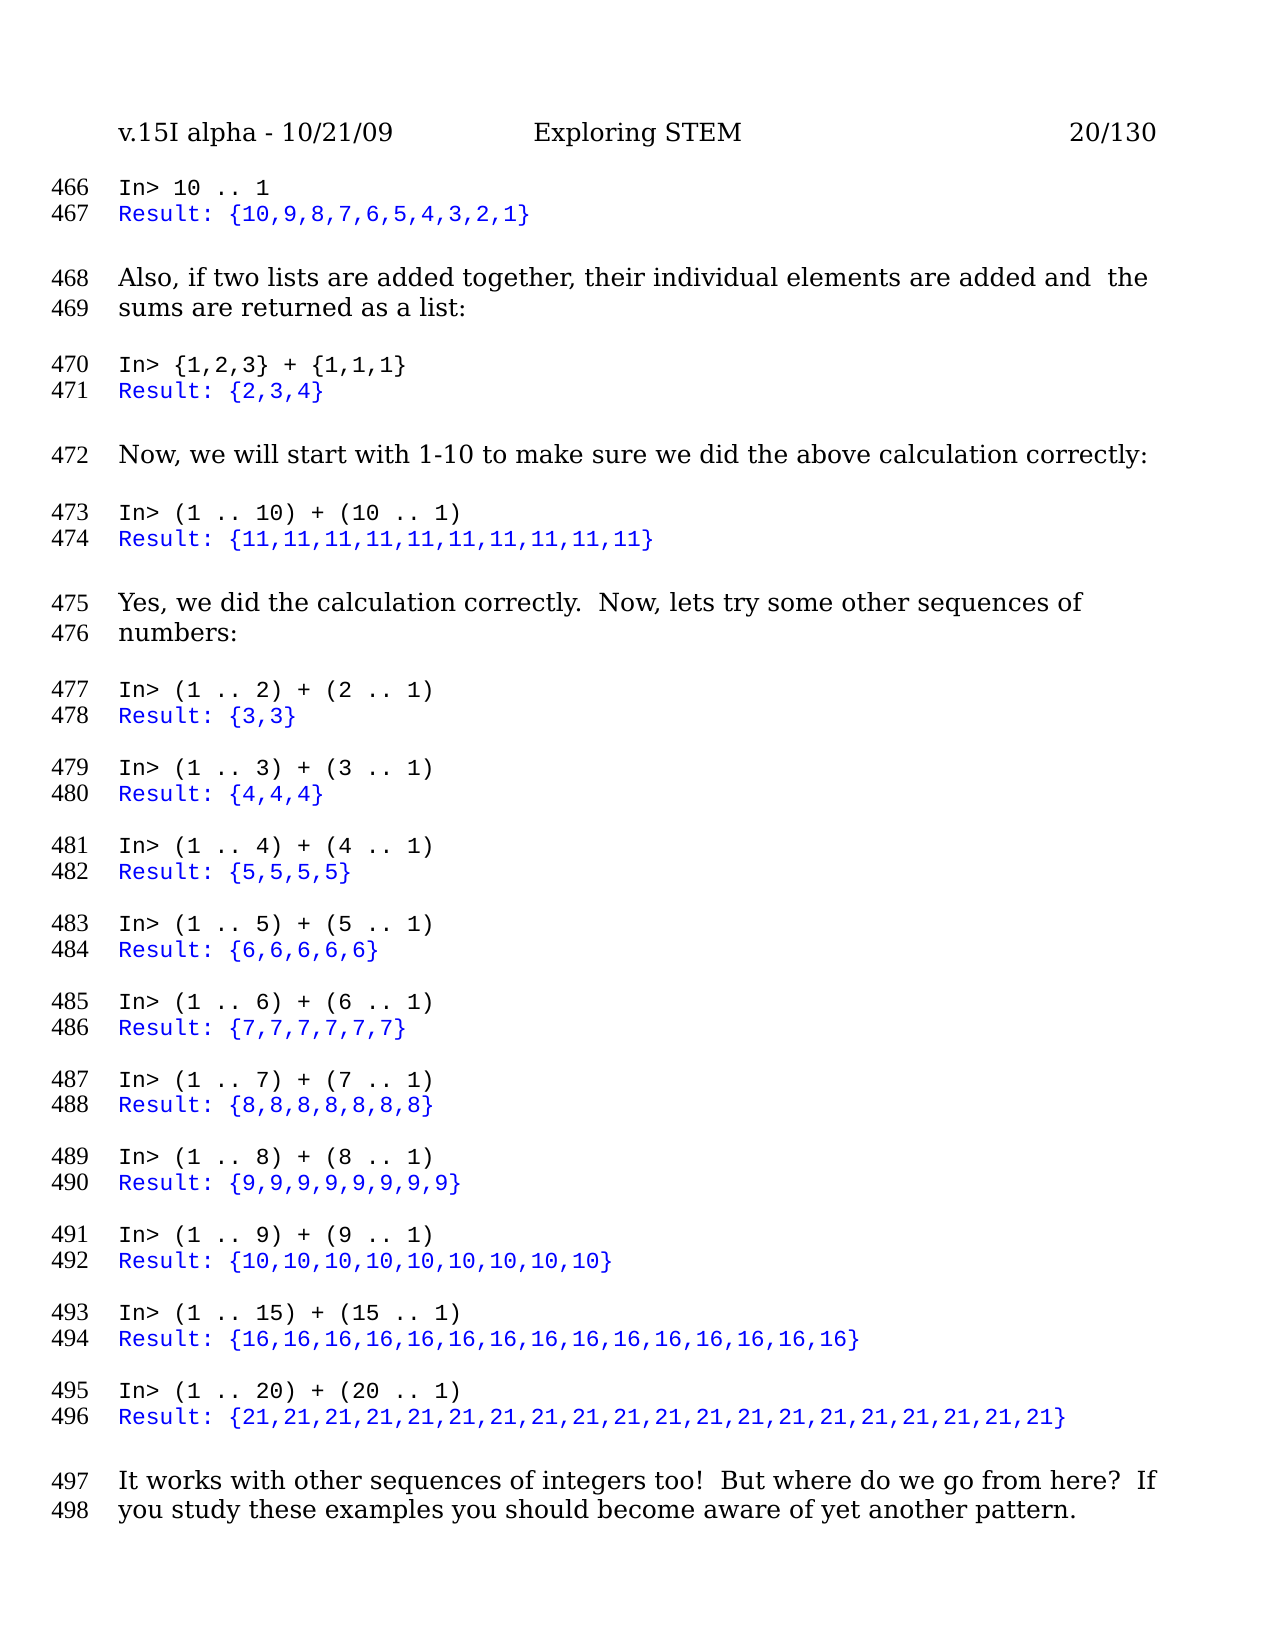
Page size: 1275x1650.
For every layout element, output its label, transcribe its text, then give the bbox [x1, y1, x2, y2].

text Result: {10,10,10,10,10,10,10,10,10} [118, 1249, 1157, 1275]
text In> (1 .. 15) + (15 .. 1) [118, 1301, 1157, 1327]
text It works with other sequences of integers too! But where do we go from here? If you study these examples you should become aware of yet another pattern. [118, 1466, 1157, 1524]
text Result: {3,3} [118, 705, 1157, 731]
text Result: {4,4,4} [118, 783, 1157, 808]
text Result: {10,9,8,7,6,5,4,3,2,1} [118, 203, 1157, 229]
text In> (1 .. 8) + (8 .. 1) [118, 1146, 1157, 1172]
text In> {1,2,3} + {1,1,1} [118, 354, 1157, 380]
text Result: {5,5,5,5} [118, 860, 1157, 886]
text Result: {8,8,8,8,8,8,8} [118, 1094, 1157, 1120]
text In> (1 .. 10) + (10 .. 1) [118, 502, 1157, 528]
text In> (1 .. 4) + (4 .. 1) [118, 834, 1157, 860]
text In> (1 .. 3) + (3 .. 1) [118, 757, 1157, 783]
text Result: {16,16,16,16,16,16,16,16,16,16,16,16,16,16,16} [118, 1327, 1157, 1353]
text In> (1 .. 6) + (6 .. 1) [118, 990, 1157, 1016]
text Now, we will start with 1-10 to make sure we did the above calculation correctly: [118, 441, 1157, 470]
text Result: {6,6,6,6,6} [118, 938, 1157, 964]
text Result: {9,9,9,9,9,9,9,9} [118, 1172, 1157, 1198]
text In> 10 .. 1 [118, 177, 1157, 203]
text In> (1 .. 7) + (7 .. 1) [118, 1068, 1157, 1094]
text In> (1 .. 2) + (2 .. 1) [118, 679, 1157, 705]
text Also, if two lists are added together, their individual elements are added and the sums are returned as a list: [118, 263, 1157, 322]
text Result: {11,11,11,11,11,11,11,11,11,11} [118, 528, 1157, 554]
text In> (1 .. 9) + (9 .. 1) [118, 1223, 1157, 1249]
text Yes, we did the calculation correctly. Now, lets try some other sequences of numbers: [118, 588, 1157, 647]
text Result: {7,7,7,7,7,7} [118, 1016, 1157, 1042]
text In> (1 .. 5) + (5 .. 1) [118, 912, 1157, 938]
text Result: {2,3,4} [118, 380, 1157, 406]
text Result: {21,21,21,21,21,21,21,21,21,21,21,21,21,21,21,21,21,21,21,21} [118, 1405, 1157, 1431]
text In> (1 .. 20) + (20 .. 1) [118, 1379, 1157, 1405]
